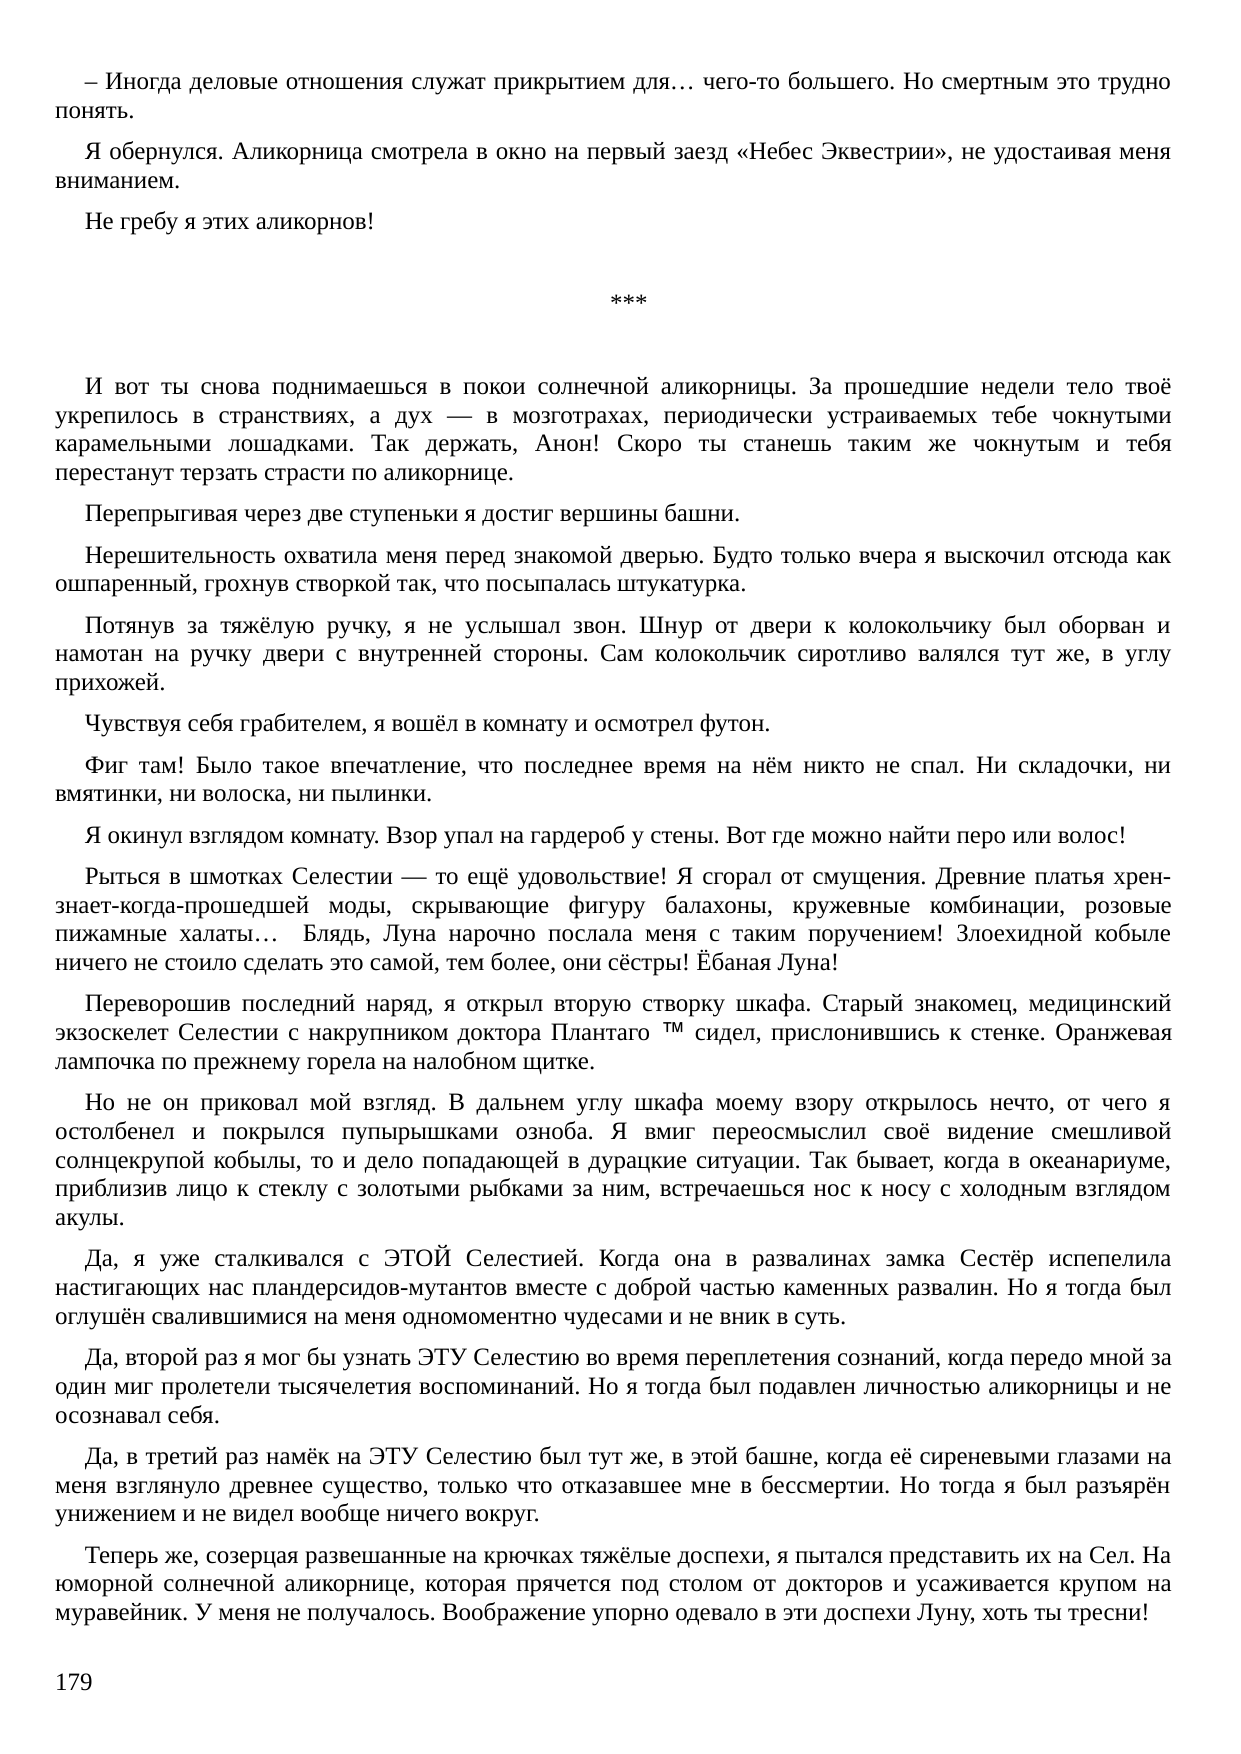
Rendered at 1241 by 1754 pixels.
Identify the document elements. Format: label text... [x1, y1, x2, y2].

text Переворошив последний наряд, я открыл вторую створку шкафа. Старый знакомец, медицинский экзоскелет Селестии с накрупником доктора Плантаго  сидел, прислонившись к стенке. Оранжевая лампочка по прежнему горела на налобном щитке. [55, 988, 1173, 1075]
text Чувствуя себя грабителем, я вошёл в комнату и осмотрел футон. [55, 708, 1173, 737]
text Потянув за тяжёлую ручку, я не услышал звон. Шнур от двери к колокольчику был оборван и намотан на ручку двери с внутренней стороны. Сам колокольчик сиротливо валялся тут же, в углу прихожей. [55, 610, 1173, 696]
text Нерешительность охватила меня перед знакомой дверью. Будто только вчера я выскочил отсюда как ошпаренный, грохнув створкой так, что посыпалась штукатурка. [55, 540, 1173, 597]
text Да, я уже сталкивался с ЭТОЙ Селестией. Когда она в развалинах замка Сестёр испепелила настигающих нас пландерсидов-мутантов вместе с доброй частью каменных развалин. Но я тогда был оглушён свалившимися на меня одномоментно чудесами и не вник в суть. [55, 1243, 1173, 1330]
text Рыться в шмотках Селестии — то ещё удовольствие! Я сгорал от смущения. Древние платья хрен-знает-когда-прошедшей моды, скрывающие фигуру балахоны, кружевные комбинации, розовые пижамные халаты… Блядь, Луна нарочно послала меня с таким поручением! Злоехидной кобыле ничего не стоило сделать это самой, тем более, они сёстры! Ёбаная Луна! [55, 861, 1173, 976]
text Не гребу я этих аликорнов! [55, 206, 1173, 235]
text Теперь же, созерцая развешанные на крючках тяжёлые доспехи, я пытался представить их на Сел. На юморной солнечной аликорнице, которая прячется под столом от докторов и усаживается крупом на муравейник. У меня не получалось. Воображение упорно одевало в эти доспехи Луну, хоть ты тресни! [55, 1540, 1173, 1626]
text – Иногда деловые отношения служат прикрытием для… чего-то большего. Но смертным это трудно понять. [55, 66, 1173, 123]
text Я обернулся. Аликорница смотрела в окно на первый заезд «Небес Эквестрии», не удостаивая меня вниманием. [55, 136, 1173, 193]
text Фиг там! Было такое впечатление, что последнее время на нём никто не спал. Ни складочки, ни вмятинки, ни волоска, ни пылинки. [55, 750, 1173, 807]
text Да, в третий раз намёк на ЭТУ Селестию был тут же, в этой башне, когда её сиреневыми глазами на меня взглянуло древнее существо, только что отказавшее мне в бессмертии. Но тогда я был разъярён унижением и не видел вообще ничего вокруг. [55, 1441, 1173, 1527]
text И вот ты снова поднимаешься в покои солнечной аликорницы. За прошедшие недели тело твоё укрепилось в странствиях, а дух — в мозготрахах, периодически устраиваемых тебе чокнутыми карамельными лошадками. Так держать, Анон! Скоро ты станешь таким же чокнутым и тебя перестанут терзать страсти по аликорнице. [55, 371, 1173, 486]
text Перепрыгивая через две ступеньки я достиг вершины башни. [55, 498, 1173, 527]
text Да, второй раз я мог бы узнать ЭТУ Селестию во время переплетения сознаний, когда передо мной за один миг пролетели тысячелетия воспоминаний. Но я тогда был подавлен личностью аликорницы и не осознавал себя. [55, 1342, 1173, 1428]
text Но не он приковал мой взгляд. В дальнем углу шкафа моему взору открылось нечто, от чего я остолбенел и покрылся пупырышками озноба. Я вмиг переосмыслил своё видение смешливой солнцекрупой кобылы, то и дело попадающей в дурацкие ситуации. Так бывает, когда в океанариуме, приблизив лицо к стеклу с золотыми рыбками за ним, встречаешься нос к носу с холодным взглядом акулы. [55, 1087, 1173, 1231]
text *** [55, 288, 1173, 317]
text Я окинул взглядом комнату. Взор упал на гардероб у стены. Вот где можно найти перо или волос! [55, 820, 1173, 848]
